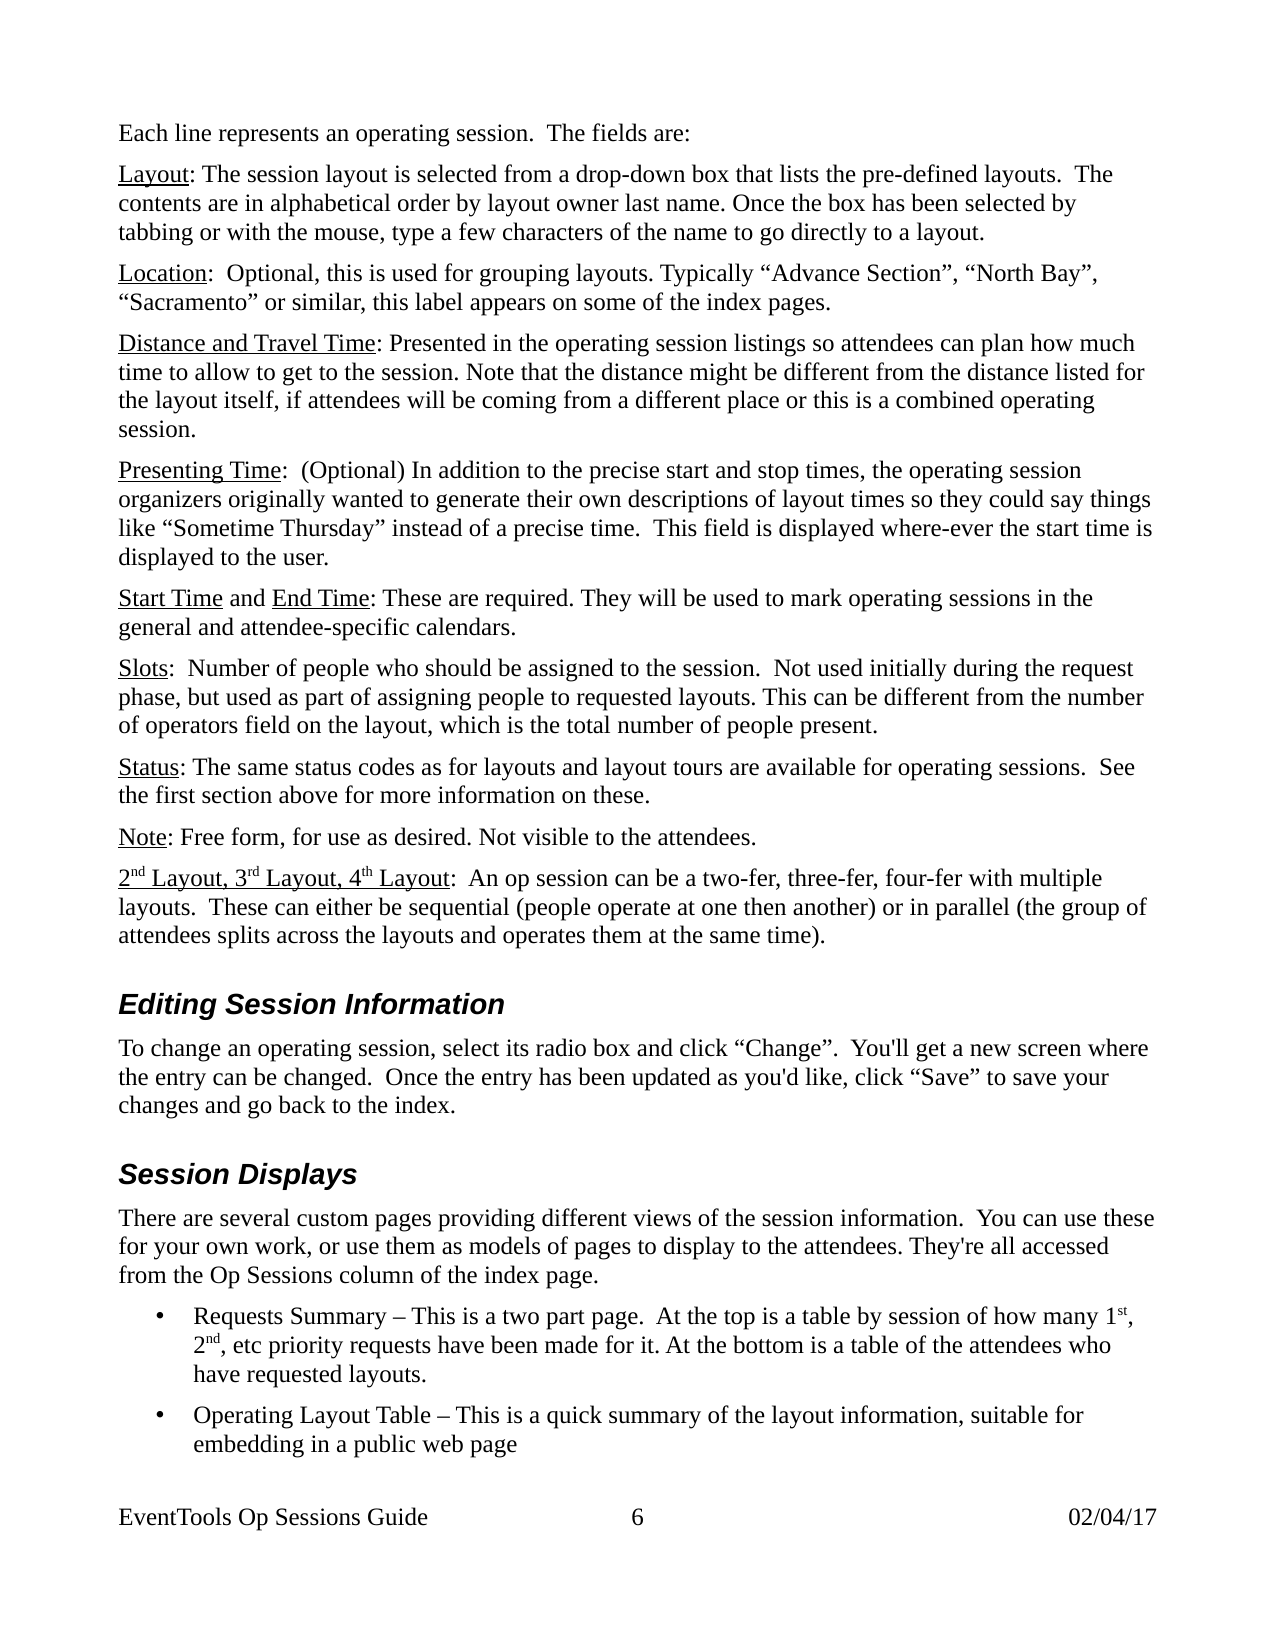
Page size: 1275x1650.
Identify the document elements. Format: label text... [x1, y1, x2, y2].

text Distance and Travel Time: Presented in the operating session listings so attendees can plan how much time to allow to get to the session. Note that the distance might be different from the distance listed for the layout itself, if attendees will be coming from a different place or this is a combined operating session. [118, 328, 1157, 443]
text To change an operating session, select its radio box and click “Change”. You'll get a new screen where the entry can be changed. Once the entry has been updated as you'd like, click “Save” to save your changes and go back to the index. [118, 1033, 1157, 1119]
text Layout: The session layout is selected from a drop-down box that lists the pre-defined layouts. The contents are in alphabetical order by layout owner last name. Once the box has been selected by tabbing or with the mouse, type a few characters of the name to go directly to a layout. [118, 159, 1157, 246]
text Status: The same status codes as for layouts and layout tours are available for operating sessions. See the first section above for more information on these. [118, 752, 1157, 809]
subtitle Editing Session Information [118, 987, 1157, 1020]
subtitle Session Displays [118, 1157, 1157, 1190]
text Each line represents an operating session. The fields are: [118, 118, 1157, 147]
text Start Time and End Time: These are required. They will be used to mark operating sessions in the general and attendee-specific calendars. [118, 583, 1157, 641]
list Requests Summary – This is a two part page. At the top is a table by session of how many 1st, 2nd, etc priority requests have been made for it. At the bottom is a table of the attendees who have requested layouts. [156, 1301, 1157, 1388]
text Note: Free form, for use as desired. Not visible to the attendees. [118, 822, 1157, 851]
list Operating Layout Table – This is a quick summary of the layout information, suitable for embedding in a public web page [156, 1400, 1157, 1458]
text Presenting Time: (Optional) In addition to the precise start and stop times, the operating session organizers originally wanted to generate their own descriptions of layout times so they could say things like “Sometime Thursday” instead of a precise time. This field is displayed where-ever the start time is displayed to the user. [118, 456, 1157, 571]
text There are several custom pages providing different views of the session information. You can use these for your own work, or use them as models of pages to display to the attendees. They're all accessed from the Op Sessions column of the index page. [118, 1203, 1157, 1289]
text 2nd Layout, 3rd Layout, 4th Layout: An op session can be a two-fer, three-fer, four-fer with multiple layouts. These can either be sequential (people operate at one then another) or in parallel (the group of attendees splits across the layouts and operates them at the same time). [118, 863, 1157, 949]
text Slots: Number of people who should be assigned to the session. Not used initially during the request phase, but used as part of assigning people to requested layouts. This can be different from the number of operators field on the layout, which is the total number of people present. [118, 653, 1157, 739]
text Location: Optional, this is used for grouping layouts. Typically “Advance Section”, “North Bay”, “Sacramento” or similar, this label appears on some of the index pages. [118, 258, 1157, 316]
